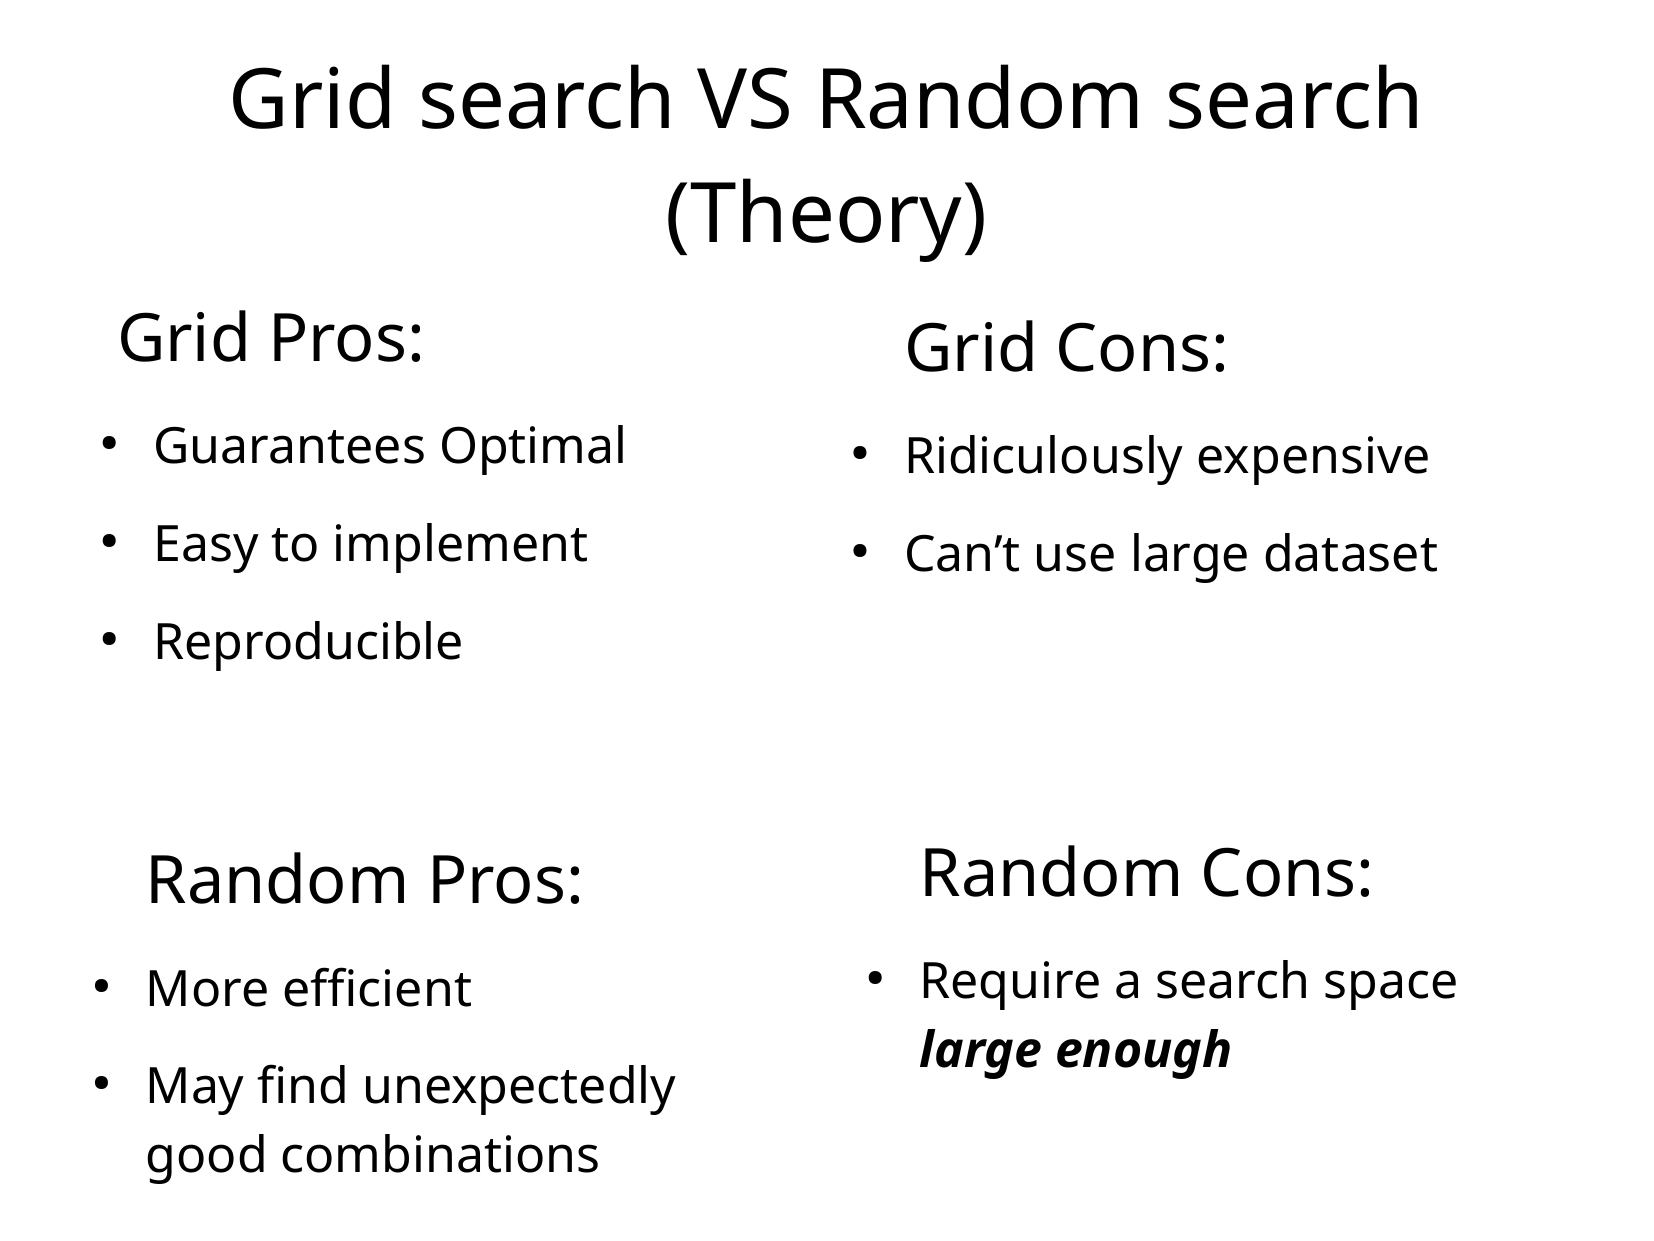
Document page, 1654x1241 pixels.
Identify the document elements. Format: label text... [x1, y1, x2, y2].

list Grid Cons: Ridiculously expensive Can’t use large dataset [833, 300, 1560, 568]
list Random Cons: Require a search space large enough [848, 825, 1576, 1155]
list Grid Pros: Guarantees Optimal Easy to implement Reproducible [82, 290, 809, 752]
list Random Pros: More efficient May find unexpectedly good combinations [75, 832, 802, 1163]
title Grid search VS Random search (Theory) [82, 48, 1571, 258]
